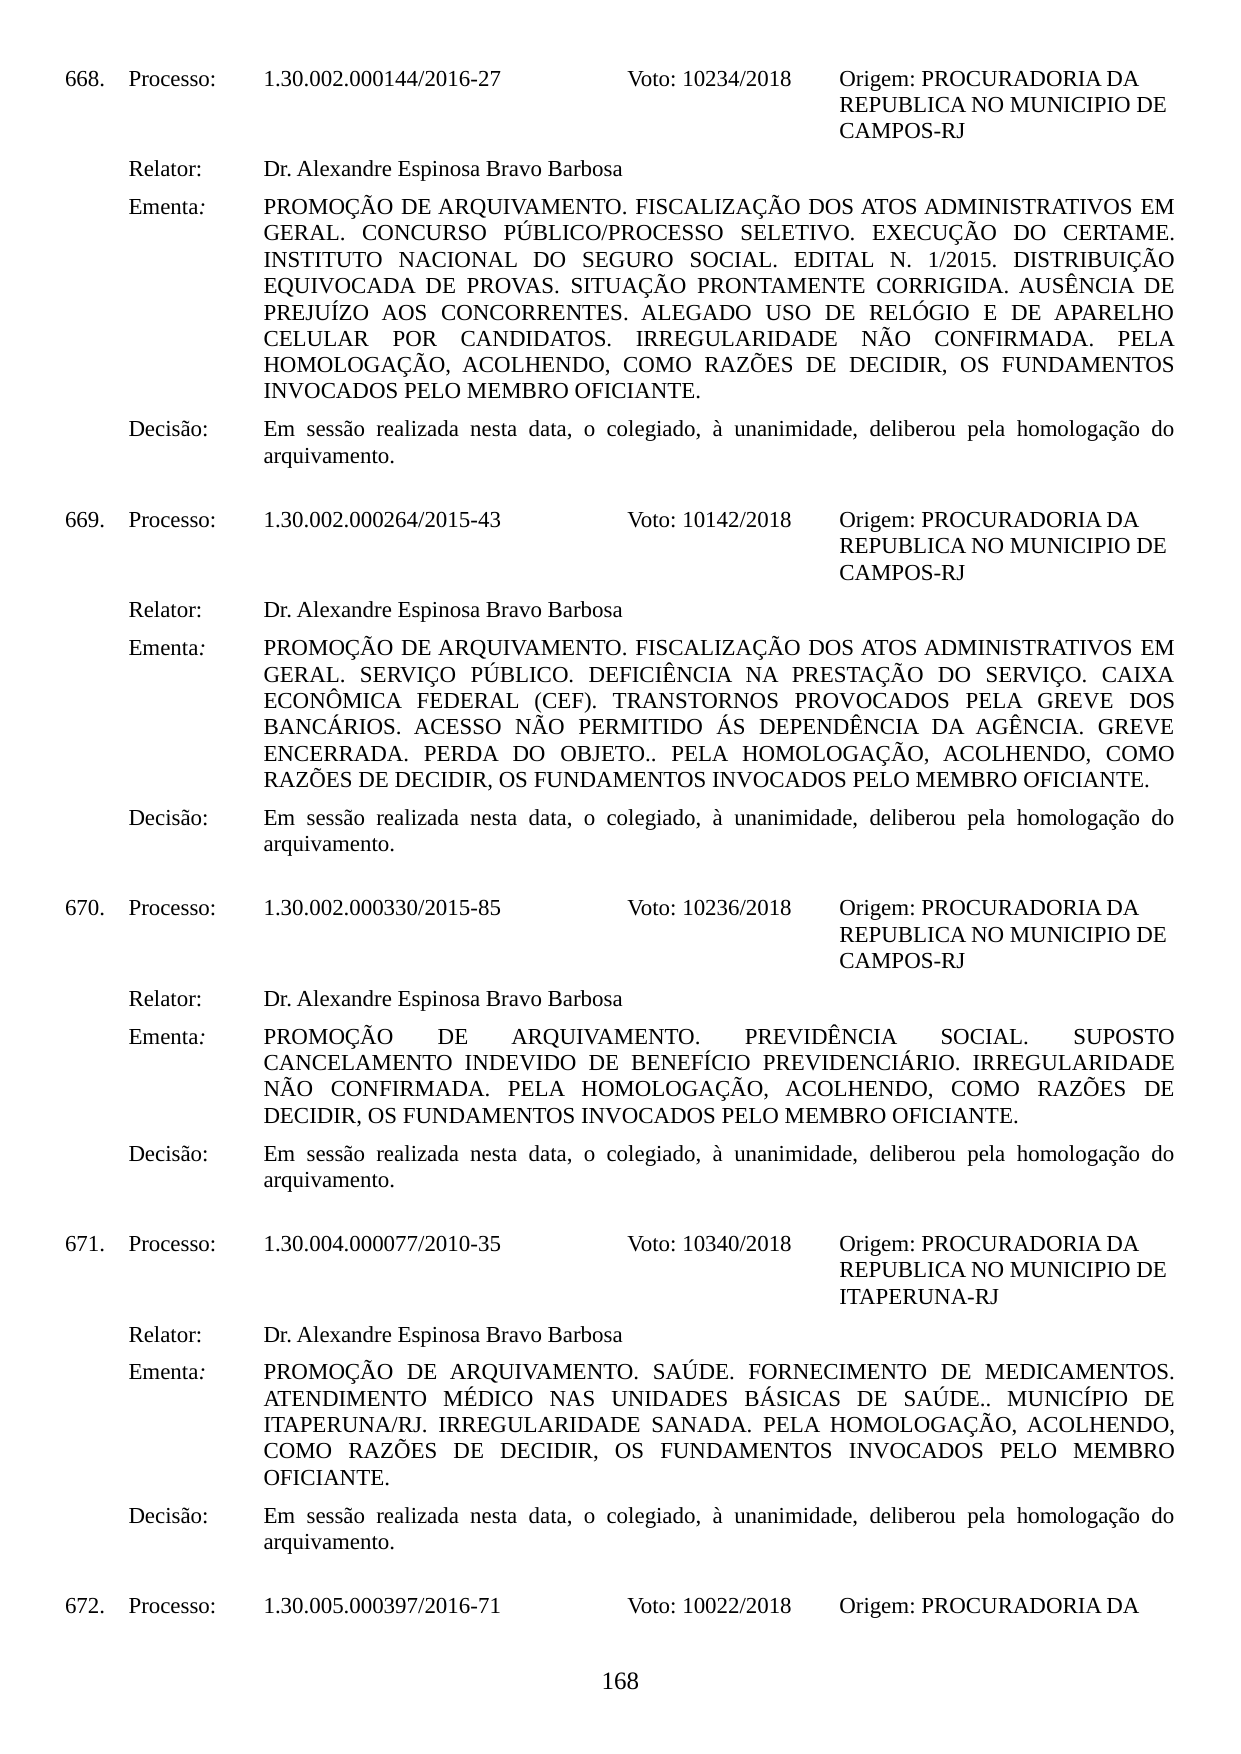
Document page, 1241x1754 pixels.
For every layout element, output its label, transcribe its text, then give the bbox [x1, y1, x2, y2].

table_header Processo: [123, 59, 257, 149]
table_cell Decisão: [123, 410, 257, 474]
table_cell [59, 629, 123, 798]
table_header Voto: 10340/2018 [621, 1224, 833, 1315]
table_cell PROMOÇÃO DE ARQUIVAMENTO. PREVIDÊNCIA SOCIAL. SUPOSTO CANCELAMENTO INDEVIDO DE BENEFÍCIO PREVIDENCIÁRIO. IRREGULARIDADE NÃO CONFIRMADA. PELA HOMOLOGAÇÃO, ACOLHENDO, COMO RAZÕES DE DECIDIR, OS FUNDAMENTOS INVOCADOS PELO MEMBRO OFICIANTE. [258, 1017, 1181, 1134]
table_cell PROMOÇÃO DE ARQUIVAMENTO. FISCALIZAÇÃO DOS ATOS ADMINISTRATIVOS EM GERAL. SERVIÇO PÚBLICO. DEFICIÊNCIA NA PRESTAÇÃO DO SERVIÇO. CAIXA ECONÔMICA FEDERAL (CEF). TRANSTORNOS PROVOCADOS PELA GREVE DOS BANCÁRIOS. ACESSO NÃO PERMITIDO ÁS DEPENDÊNCIA DA AGÊNCIA. GREVE ENCERRADA. PERDA DO OBJETO.. PELA HOMOLOGAÇÃO, ACOLHENDO, COMO RAZÕES DE DECIDIR, OS FUNDAMENTOS INVOCADOS PELO MEMBRO OFICIANTE. [258, 629, 1181, 798]
table_header Processo: [123, 500, 257, 591]
table_header 1.30.002.000264/2015-43 [258, 500, 621, 591]
table_cell PROMOÇÃO DE ARQUIVAMENTO. SAÚDE. FORNECIMENTO DE MEDICAMENTOS. ATENDIMENTO MÉDICO NAS UNIDADES BÁSICAS DE SAÚDE.. MUNICÍPIO DE ITAPERUNA/RJ. IRREGULARIDADE SANADA. PELA HOMOLOGAÇÃO, ACOLHENDO, COMO RAZÕES DE DECIDIR, OS FUNDAMENTOS INVOCADOS PELO MEMBRO OFICIANTE. [258, 1353, 1181, 1496]
table_cell [59, 188, 123, 410]
table_cell PROMOÇÃO DE ARQUIVAMENTO. FISCALIZAÇÃO DOS ATOS ADMINISTRATIVOS EM GERAL. CONCURSO PÚBLICO/PROCESSO SELETIVO. EXECUÇÃO DO CERTAME. INSTITUTO NACIONAL DO SEGURO SOCIAL. EDITAL N. 1/2015. DISTRIBUIÇÃO EQUIVOCADA DE PROVAS. SITUAÇÃO PRONTAMENTE CORRIGIDA. AUSÊNCIA DE PREJUÍZO AOS CONCORRENTES. ALEGADO USO DE RELÓGIO E DE APARELHO CELULAR POR CANDIDATOS. IRREGULARIDADE NÃO CONFIRMADA. PELA HOMOLOGAÇÃO, ACOLHENDO, COMO RAZÕES DE DECIDIR, OS FUNDAMENTOS INVOCADOS PELO MEMBRO OFICIANTE. [258, 188, 1181, 410]
table_cell Dr. Alexandre Espinosa Bravo Barbosa [258, 591, 1181, 628]
table_header Voto: 10236/2018 [621, 889, 833, 979]
table_header 1.30.005.000397/2016-71 [258, 1586, 621, 1624]
table_cell [59, 410, 123, 474]
table_cell Decisão: [123, 1496, 257, 1560]
table_cell Dr. Alexandre Espinosa Bravo Barbosa [258, 150, 1181, 187]
table_header Processo: [123, 1586, 257, 1624]
table_header Origem: PROCURADORIA DA REPUBLICA NO MUNICIPIO DE CAMPOS-RJ [834, 59, 1181, 149]
table_cell [59, 979, 123, 1017]
table_cell Em sessão realizada nesta data, o colegiado, à unanimidade, deliberou pela homologação do arquivamento. [258, 1134, 1181, 1198]
table_header 670. [59, 889, 123, 979]
table_cell Ementa: [123, 1017, 257, 1134]
table_cell Ementa: [123, 629, 257, 798]
table_cell [59, 1017, 123, 1134]
table_header Origem: PROCURADORIA DA REPUBLICA NO MUNICIPIO DE ITAPERUNA-RJ [834, 1224, 1181, 1315]
table_cell Relator: [123, 150, 257, 187]
table_cell [59, 1134, 123, 1198]
table_header Origem: PROCURADORIA DA REPUBLICA NO MUNICIPIO DE CAMPOS-RJ [834, 889, 1181, 979]
table_cell Relator: [123, 1315, 257, 1353]
table_cell [59, 798, 123, 862]
table_header 1.30.002.000330/2015-85 [258, 889, 621, 979]
table_header Voto: 10234/2018 [621, 59, 833, 149]
table_header Voto: 10022/2018 [621, 1586, 833, 1624]
table_cell Em sessão realizada nesta data, o colegiado, à unanimidade, deliberou pela homologação do arquivamento. [258, 798, 1181, 862]
table_cell [59, 150, 123, 187]
table_header 1.30.004.000077/2010-35 [258, 1224, 621, 1315]
table_cell Relator: [123, 979, 257, 1017]
table_header Processo: [123, 889, 257, 979]
table_header 672. [59, 1586, 123, 1624]
table_cell [59, 1353, 123, 1496]
table_cell Em sessão realizada nesta data, o colegiado, à unanimidade, deliberou pela homologação do arquivamento. [258, 410, 1181, 474]
table_cell [59, 1496, 123, 1560]
table_cell Ementa: [123, 1353, 257, 1496]
table_header Origem: PROCURADORIA DA REPUBLICA NO MUNICIPIO DE CAMPOS-RJ [834, 500, 1181, 591]
table_header Origem: PROCURADORIA DA [834, 1586, 1181, 1624]
table_cell Decisão: [123, 1134, 257, 1198]
table_header Processo: [123, 1224, 257, 1315]
table_cell [59, 1315, 123, 1353]
table_header 668. [59, 59, 123, 149]
table_cell Dr. Alexandre Espinosa Bravo Barbosa [258, 1315, 1181, 1353]
table_header 1.30.002.000144/2016-27 [258, 59, 621, 149]
table_cell Decisão: [123, 798, 257, 862]
table_cell [59, 591, 123, 628]
table_header 671. [59, 1224, 123, 1315]
table_cell Em sessão realizada nesta data, o colegiado, à unanimidade, deliberou pela homologação do arquivamento. [258, 1496, 1181, 1560]
table_cell Dr. Alexandre Espinosa Bravo Barbosa [258, 979, 1181, 1017]
table_cell Relator: [123, 591, 257, 628]
table_header Voto: 10142/2018 [621, 500, 833, 591]
table_cell Ementa: [123, 188, 257, 410]
table_header 669. [59, 500, 123, 591]
